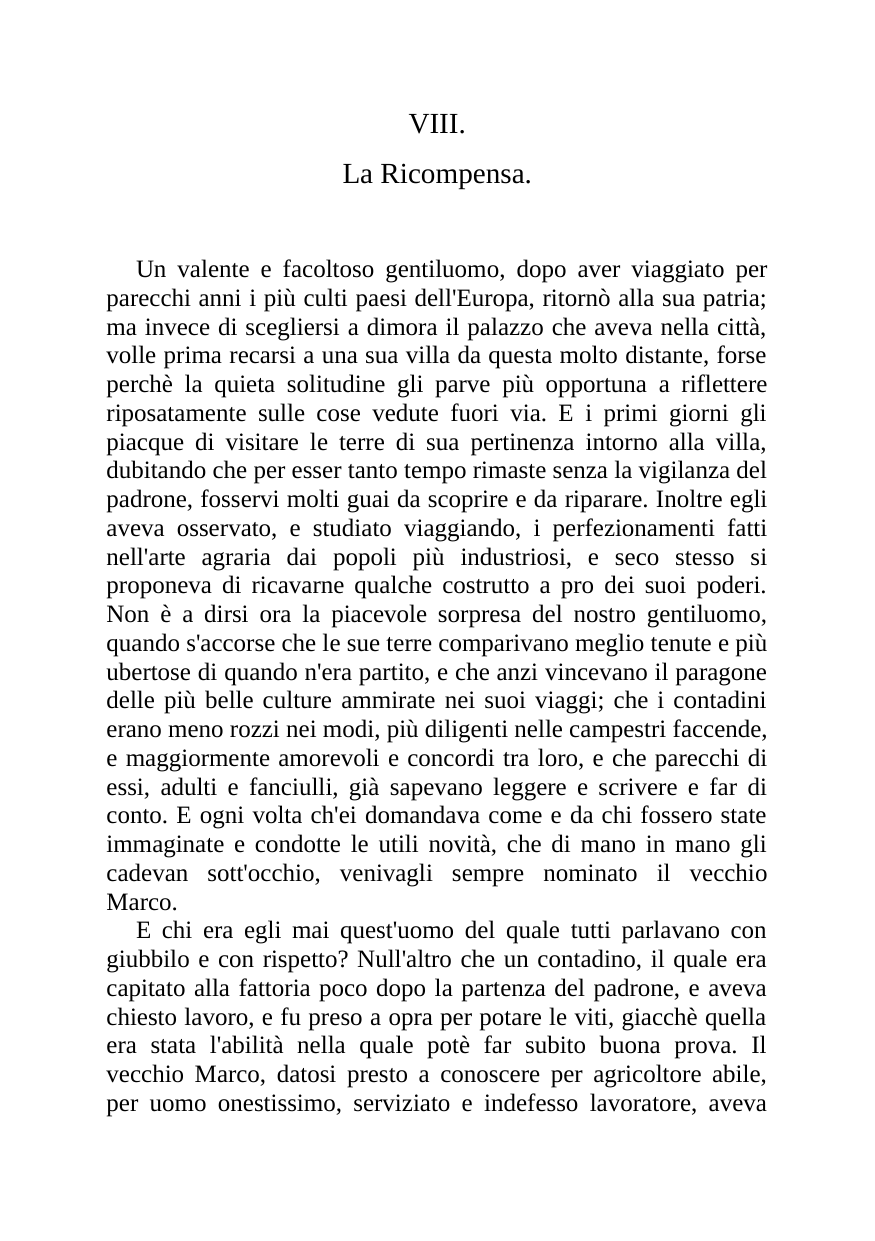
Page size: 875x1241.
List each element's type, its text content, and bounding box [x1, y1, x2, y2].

text Un valente e facoltoso gentiluomo, dopo aver viaggiato per parecchi anni i più culti paesi dell'Europa, ritornò alla sua patria; ma invece di scegliersi a dimora il palazzo che aveva nella città, volle prima recarsi a una sua villa da questa molto distante, forse perchè la quieta solitudine gli parve più opportuna a riflettere riposatamente sulle cose vedute fuori via. E i primi giorni gli piacque di visitare le terre di sua pertinenza intorno alla villa, dubitando che per esser tanto tempo rimaste senza la vigilanza del padrone, fosservi molti guai da scoprire e da riparare. Inoltre egli aveva osservato, e studiato viaggiando, i perfezionamenti fatti nell'arte agraria dai popoli più industriosi, e seco stesso si proponeva di ricavarne qualche costrutto a pro dei suoi poderi. Non è a dirsi ora la piacevole sorpresa del nostro gentiluomo, quando s'accorse che le sue terre comparivano meglio tenute e più ubertose di quando n'era partito, e che anzi vincevano il paragone delle più belle culture ammirate nei suoi viaggi; che i contadini erano meno rozzi nei modi, più diligenti nelle campestri faccende, e maggiormente amorevoli e concordi tra loro, e che parecchi di essi, adulti e fanciulli, già sapevano leggere e scrivere e far di conto. E ogni volta ch'ei domandava come e da chi fossero state immaginate e condotte le utili novità, che di mano in mano gli cadevan sott'occhio, venivagli sempre nominato il vecchio Marco. [106, 254, 768, 915]
text E chi era egli mai quest'uomo del quale tutti parlavano con giubbilo e con rispetto? Null'altro che un contadino, il quale era capitato alla fattoria poco dopo la partenza del padrone, e aveva chiesto lavoro, e fu preso a opra per potare le viti, giacchè quella era stata l'abilità nella quale potè far subito buona prova. Il vecchio Marco, datosi presto a conoscere per agricoltore abile, per uomo onestissimo, serviziato e indefesso lavoratore, aveva [106, 915, 768, 1117]
subtitle VIII. La Ricompensa. [106, 106, 768, 190]
